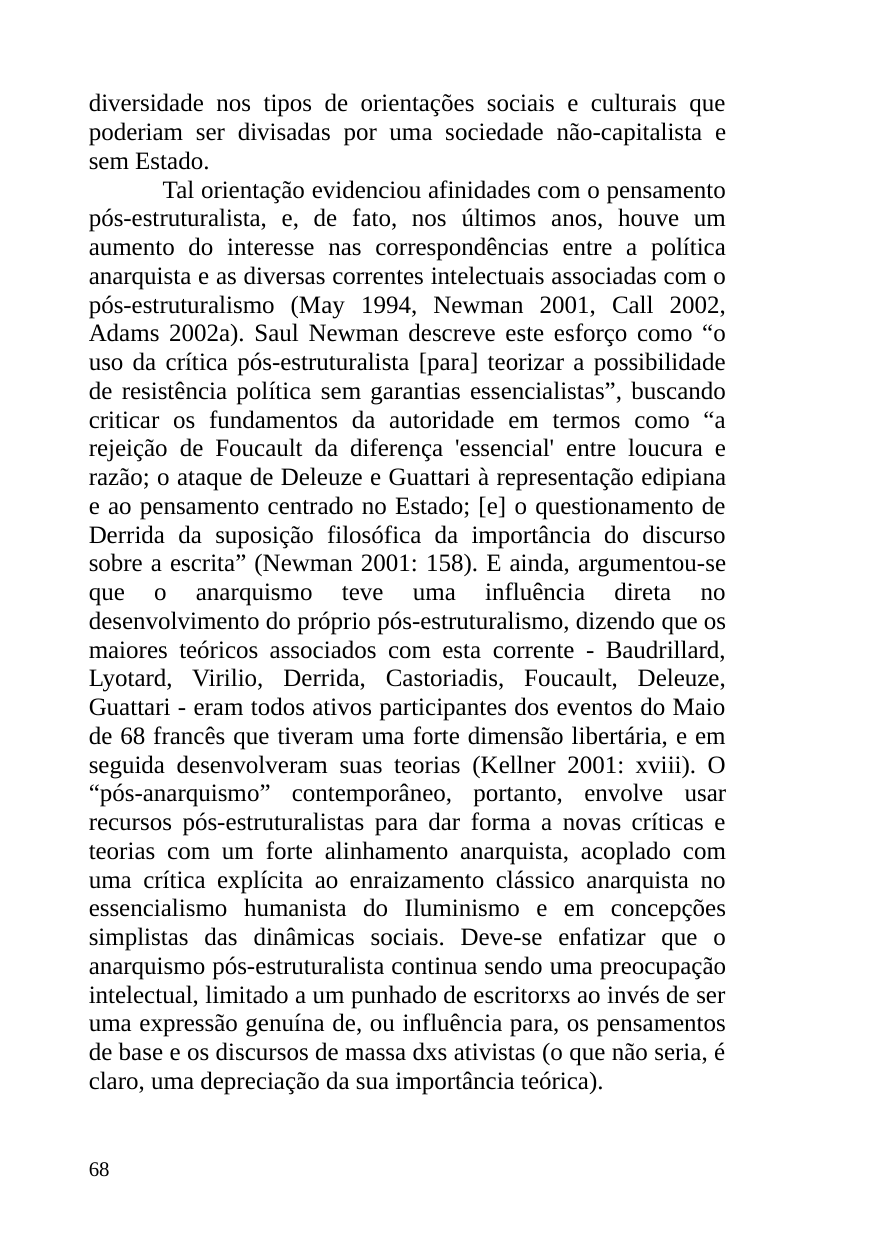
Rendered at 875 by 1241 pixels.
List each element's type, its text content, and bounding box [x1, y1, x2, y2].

text Tal orientação evidenciou afinidades com o pensamento pós-estruturalista, e, de fato, nos últimos anos, houve um aumento do interesse nas correspondências entre a política anarquista e as diversas correntes intelectuais associadas com o pós-estruturalismo (May 1994, Newman 2001, Call 2002, Adams 2002a). Saul Newman descreve este esforço como “o uso da crítica pós-estruturalista [para] teorizar a possibilidade de resistência política sem garantias essencialistas”, buscando criticar os fundamentos da autoridade em termos como “a rejeição de Foucault da diferença 'essencial' entre loucura e razão; o ataque de Deleuze e Guattari à representação edipiana e ao pensamento centrado no Estado; [e] o questionamento de Derrida da suposição filosófica da importância do discurso sobre a escrita” (Newman 2001: 158). E ainda, argumentou-se que o anarquismo teve uma influência direta no desenvolvimento do próprio pós-estruturalismo, dizendo que os maiores teóricos associados com esta corrente - Baudrillard, Lyotard, Virilio, Derrida, Castoriadis, Foucault, Deleuze, Guattari - eram todos ativos participantes dos eventos do Maio de 68 francês que tiveram uma forte dimensão libertária, e em seguida desenvolveram suas teorias (Kellner 2001: xviii). O “pós-anarquismo” contemporâneo, portanto, envolve usar recursos pós-estruturalistas para dar forma a novas críticas e teorias com um forte alinhamento anarquista, acoplado com uma crítica explícita ao enraizamento clássico anarquista no essencialismo humanista do Iluminismo e em concepções simplistas das dinâmicas sociais. Deve-se enfatizar que o anarquismo pós-estruturalista continua sendo uma preocupação intelectual, limitado a um punhado de escritorxs ao invés de ser uma expressão genuína de, ou influência para, os pensamentos de base e os discursos de massa dxs ativistas (o que não seria, é claro, uma depreciação da sua importância teórica). [88, 175, 726, 1095]
text diversidade nos tipos de orientações sociais e culturais que poderiam ser divisadas por uma sociedade não-capitalista e sem Estado. [88, 88, 726, 175]
